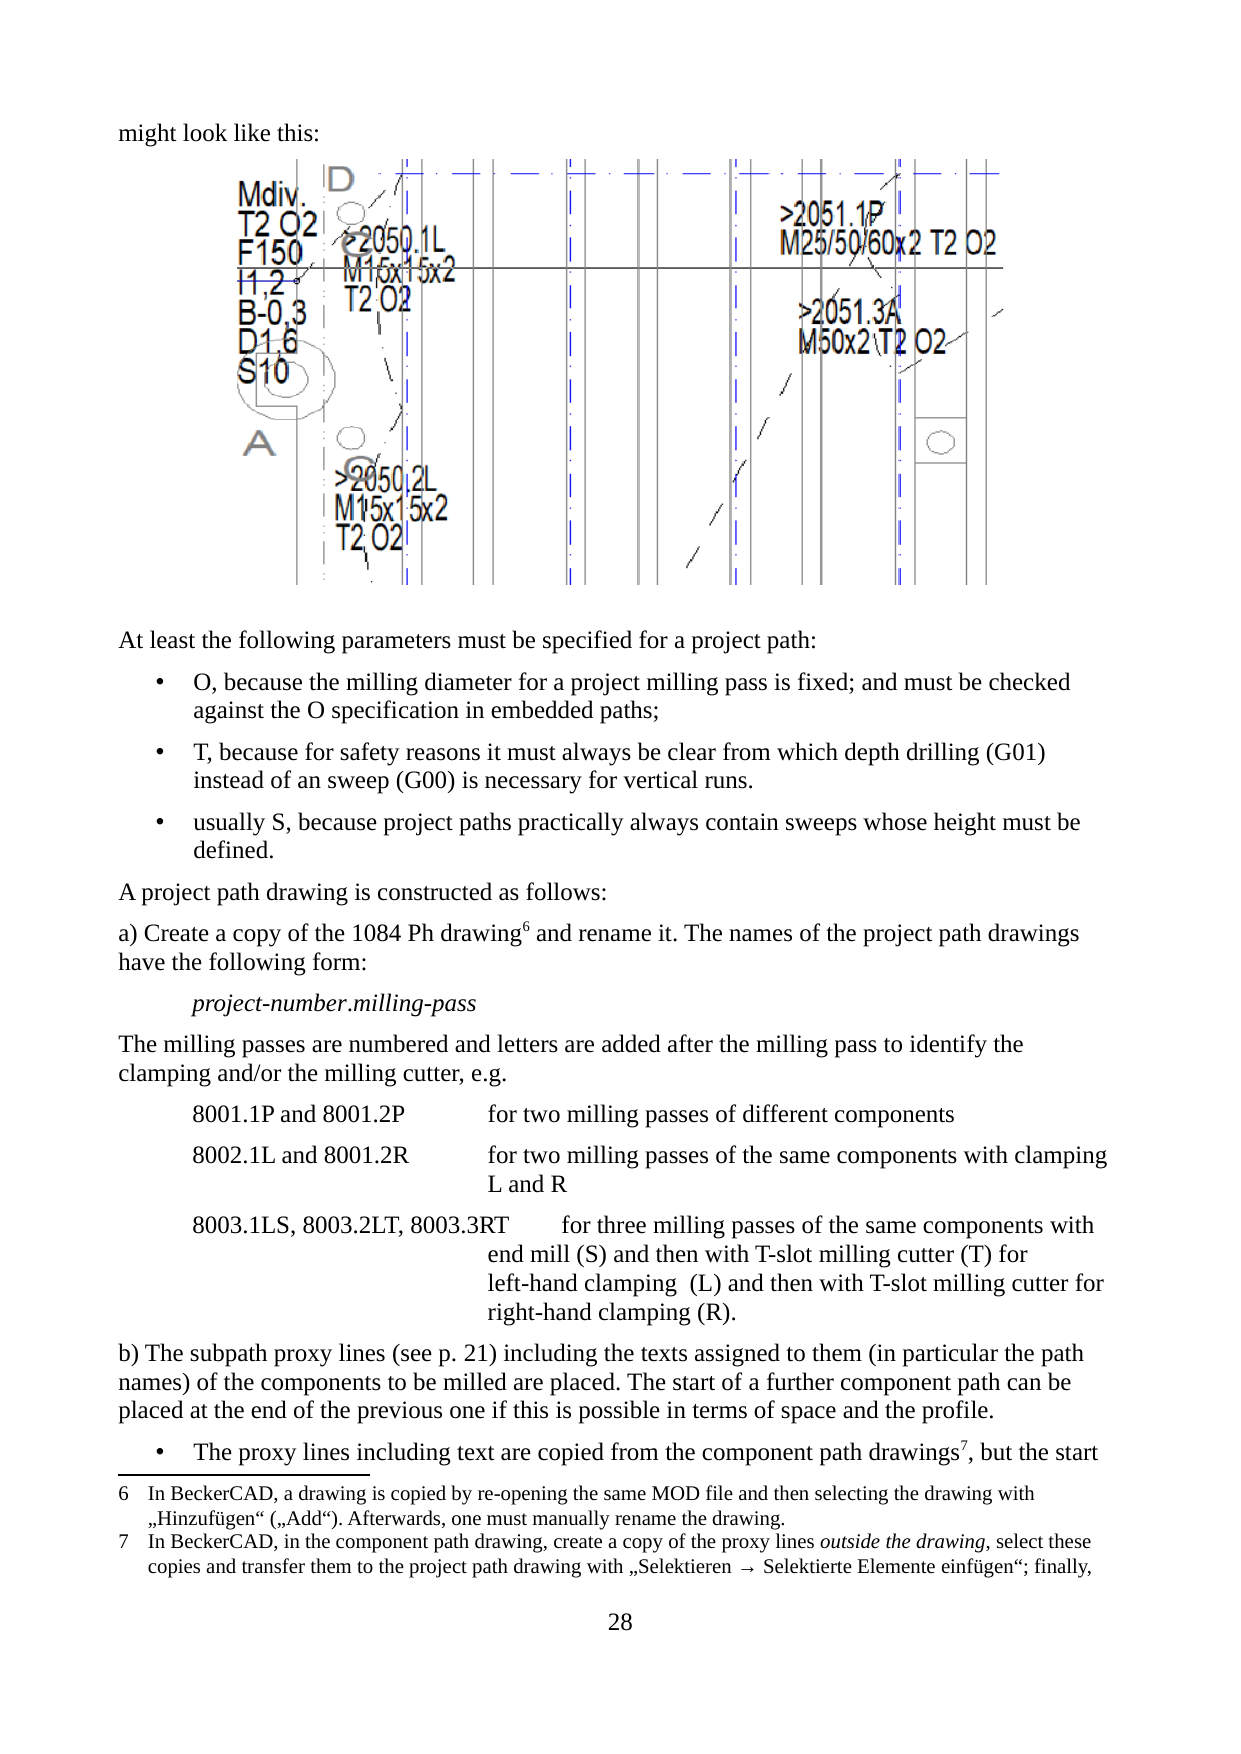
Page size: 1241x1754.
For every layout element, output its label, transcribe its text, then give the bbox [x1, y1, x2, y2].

text A project path drawing is constructed as follows: [118, 877, 1122, 905]
list usually S, because project paths practically always contain sweeps whose height must be defined. [156, 807, 1122, 864]
text 8002.1L and 8001.2R for two milling passes of the same components with clamping L and R [118, 1140, 1122, 1198]
list T, because for safety reasons it must always be clear from which depth drilling (G01) instead of an sweep (G00) is necessary for vertical runs. [156, 737, 1122, 794]
text In BeckerCAD, a drawing is copied by re-opening the same MOD file and then selecting the drawing with „Hinzufügen“ („Add“). Afterwards, one must manually rename the drawing. [118, 1481, 1122, 1529]
text 8001.1P and 8001.2P for two milling passes of different components [118, 1099, 1122, 1128]
text b) The subpath proxy lines (see p. 20) including the texts assigned to them (in particular the path names) of the components to be milled are placed. The start of a further component path can be placed at the end of the previous one if this is possible in terms of space and the profile. [118, 1338, 1122, 1424]
picture [237, 159, 1004, 585]
text The milling passes are numbered and letters are added after the milling pass to identify the clamping and/or the milling cutter, e.g. [118, 1029, 1122, 1087]
list In BeckerCAD, in the component path drawing, create a copy of the proxy lines outside the drawing, select these copies and transfer them to the project path drawing with „Selektieren → Selektierte Elemente einfügen“; finally, [118, 1529, 1122, 1578]
text a) Create a copy of the 1084 Ph drawing and rename it. The names of the project path drawings have the following form: [118, 918, 1122, 975]
text project-number.milling-pass [118, 988, 1122, 1017]
list The proxy lines including text are copied from the component path drawings, but the start [156, 1437, 1122, 1465]
text 8003.1LS, 8003.2LT, 8003.3RT for three milling passes of the same components with end mill (S) and then with T-slot milling cutter (T) for left-hand clamping (L) and then with T-slot milling cutter for right-hand clamping (R). [118, 1210, 1122, 1325]
list O, because the milling diameter for a project milling pass is fixed; and must be checked against the O specification in embedded paths; [156, 667, 1122, 724]
text might look like this: [118, 118, 1122, 147]
text At least the following parameters must be specified for a project path: [118, 625, 1122, 654]
